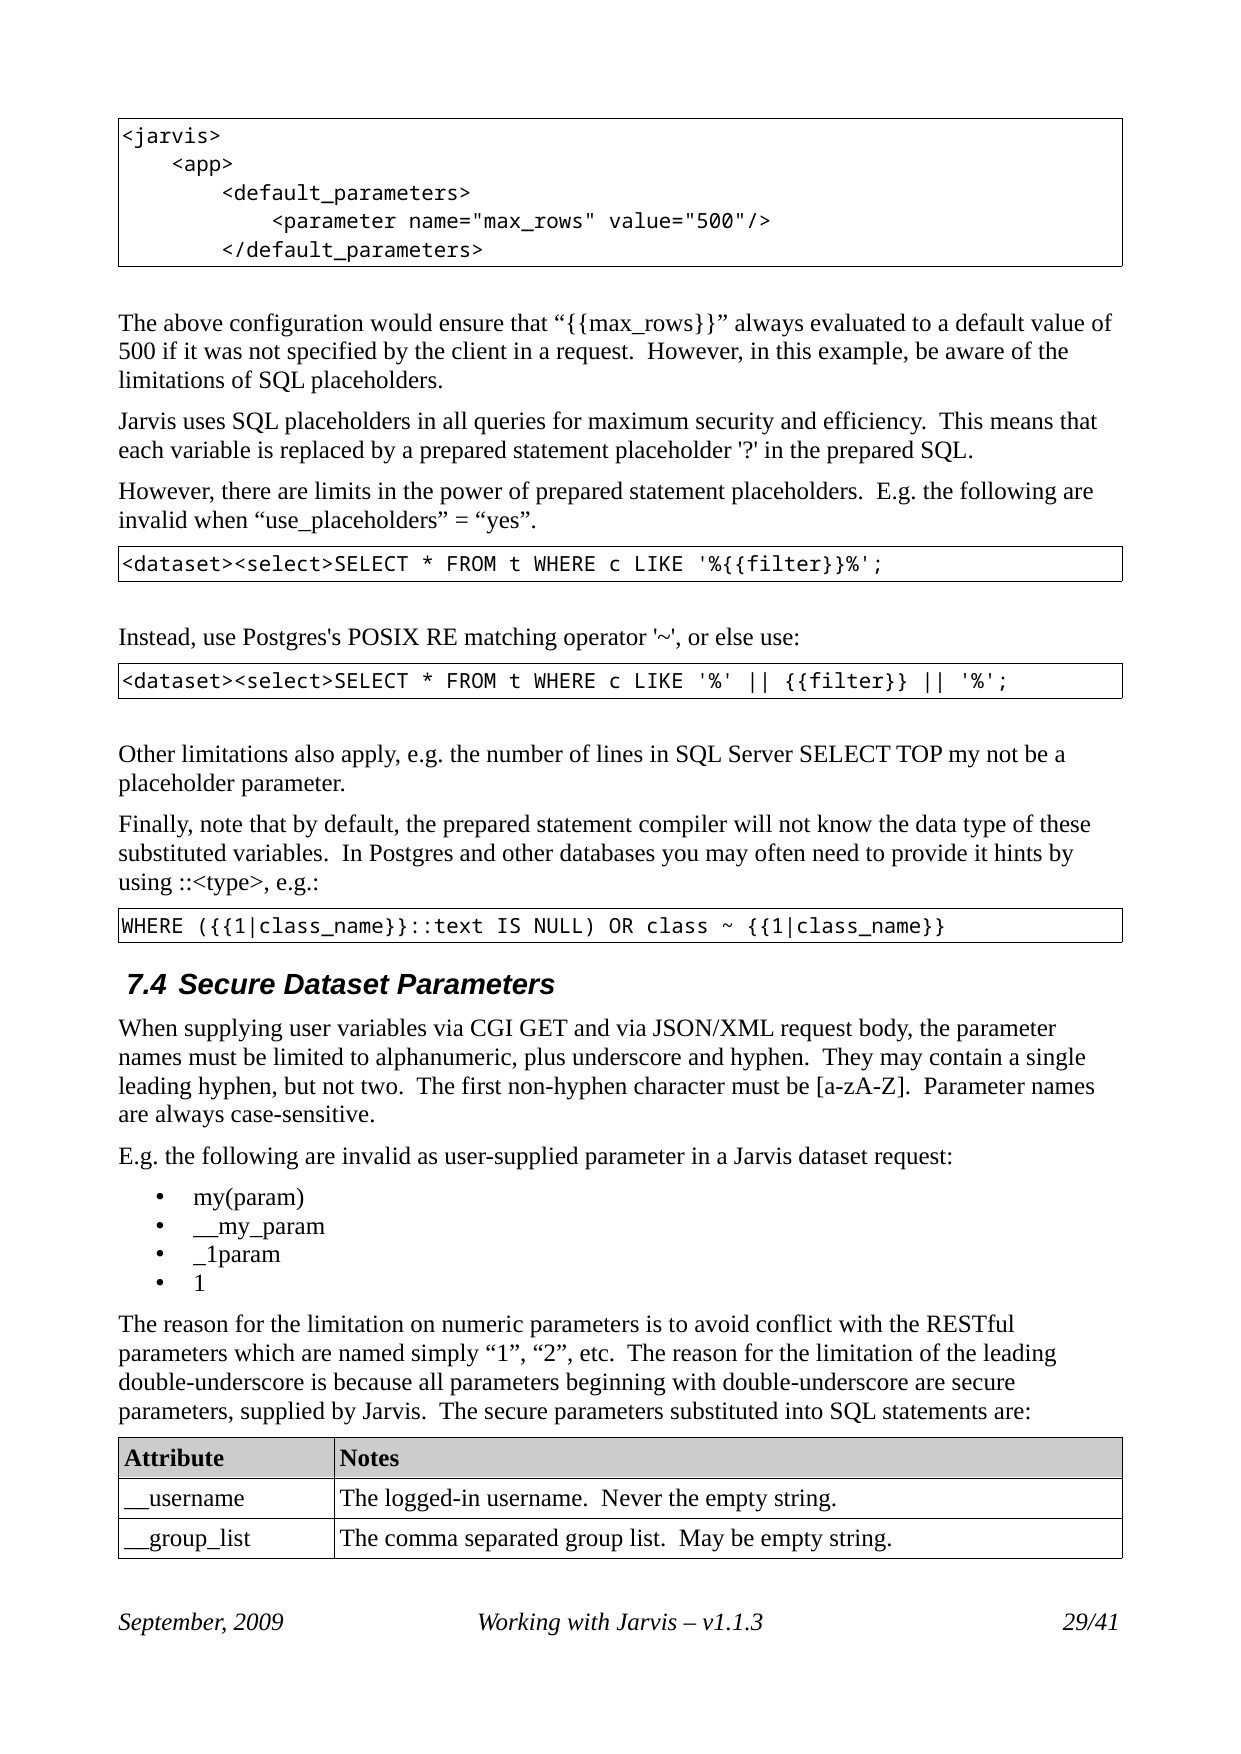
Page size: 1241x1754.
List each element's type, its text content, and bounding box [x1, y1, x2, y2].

text E.g. the following are invalid as user-supplied parameter in a Jarvis dataset request: [118, 1141, 1122, 1169]
text Finally, note that by default, the prepared statement compiler will not know the data type of these substituted variables. In Postgres and other databases you may often need to provide it hints by using ::<type>, e.g.: [118, 809, 1122, 895]
table_cell The comma separated group list. May be empty string. [335, 1519, 1122, 1558]
text <default_parameters> [119, 175, 1122, 203]
subtitle Secure Dataset Parameters [118, 967, 1122, 1001]
list 1 [156, 1268, 1122, 1297]
table_cell __username [119, 1479, 334, 1518]
list __my_param [156, 1211, 1122, 1239]
table_header Notes [335, 1438, 1122, 1477]
text The reason for the limitation on numeric parameters is to avoid conflict with the RESTful parameters which are named simply “1”, “2”, etc. The reason for the limitation of the leading double-underscore is because all parameters beginning with double-underscore are secure parameters, supplied by Jarvis. The secure parameters substituted into SQL statements are: [118, 1309, 1122, 1424]
text However, there are limits in the power of prepared statement placeholders. E.g. the following are invalid when “use_placeholders” = “yes”. [118, 476, 1122, 534]
list my(param) [156, 1182, 1122, 1211]
text <dataset><select>SELECT * FROM t WHERE c LIKE '%' || {{filter}} || '%'; [119, 664, 1122, 698]
text <jarvis> [119, 119, 1122, 147]
list _1param [156, 1239, 1122, 1268]
text WHERE ({{1|class_name}}::text IS NULL) OR class ~ {{1|class_name}} [119, 909, 1122, 942]
table_header Attribute [119, 1438, 334, 1477]
text Instead, use Postgres's POSIX RE matching operator '~', or else use: [118, 622, 1122, 651]
text <parameter name="max_rows" value="500"/> [119, 203, 1122, 232]
text <dataset><select>SELECT * FROM t WHERE c LIKE '%{{filter}}%'; [119, 547, 1122, 581]
text The above configuration would ensure that “{{max_rows}}” always evaluated to a default value of 500 if it was not specified by the client in a request. However, in this example, be aware of the limitations of SQL placeholders. [118, 308, 1122, 394]
table_cell The logged-in username. Never the empty string. [335, 1479, 1122, 1518]
table_cell __group_list [119, 1519, 334, 1558]
text <app> [119, 147, 1122, 175]
text </default_parameters> [119, 232, 1122, 266]
text When supplying user variables via CGI GET and via JSON/XML request body, the parameter names must be limited to alphanumeric, plus underscore and hyphen. They may contain a single leading hyphen, but not two. The first non-hyphen character must be [a-zA-Z]. Parameter names are always case-sensitive. [118, 1013, 1122, 1128]
text Jarvis uses SQL placeholders in all queries for maximum security and efficiency. This means that each variable is replaced by a prepared statement placeholder '?' in the prepared SQL. [118, 406, 1122, 464]
text Other limitations also apply, e.g. the number of lines in SQL Server SELECT TOP my not be a placeholder parameter. [118, 739, 1122, 797]
